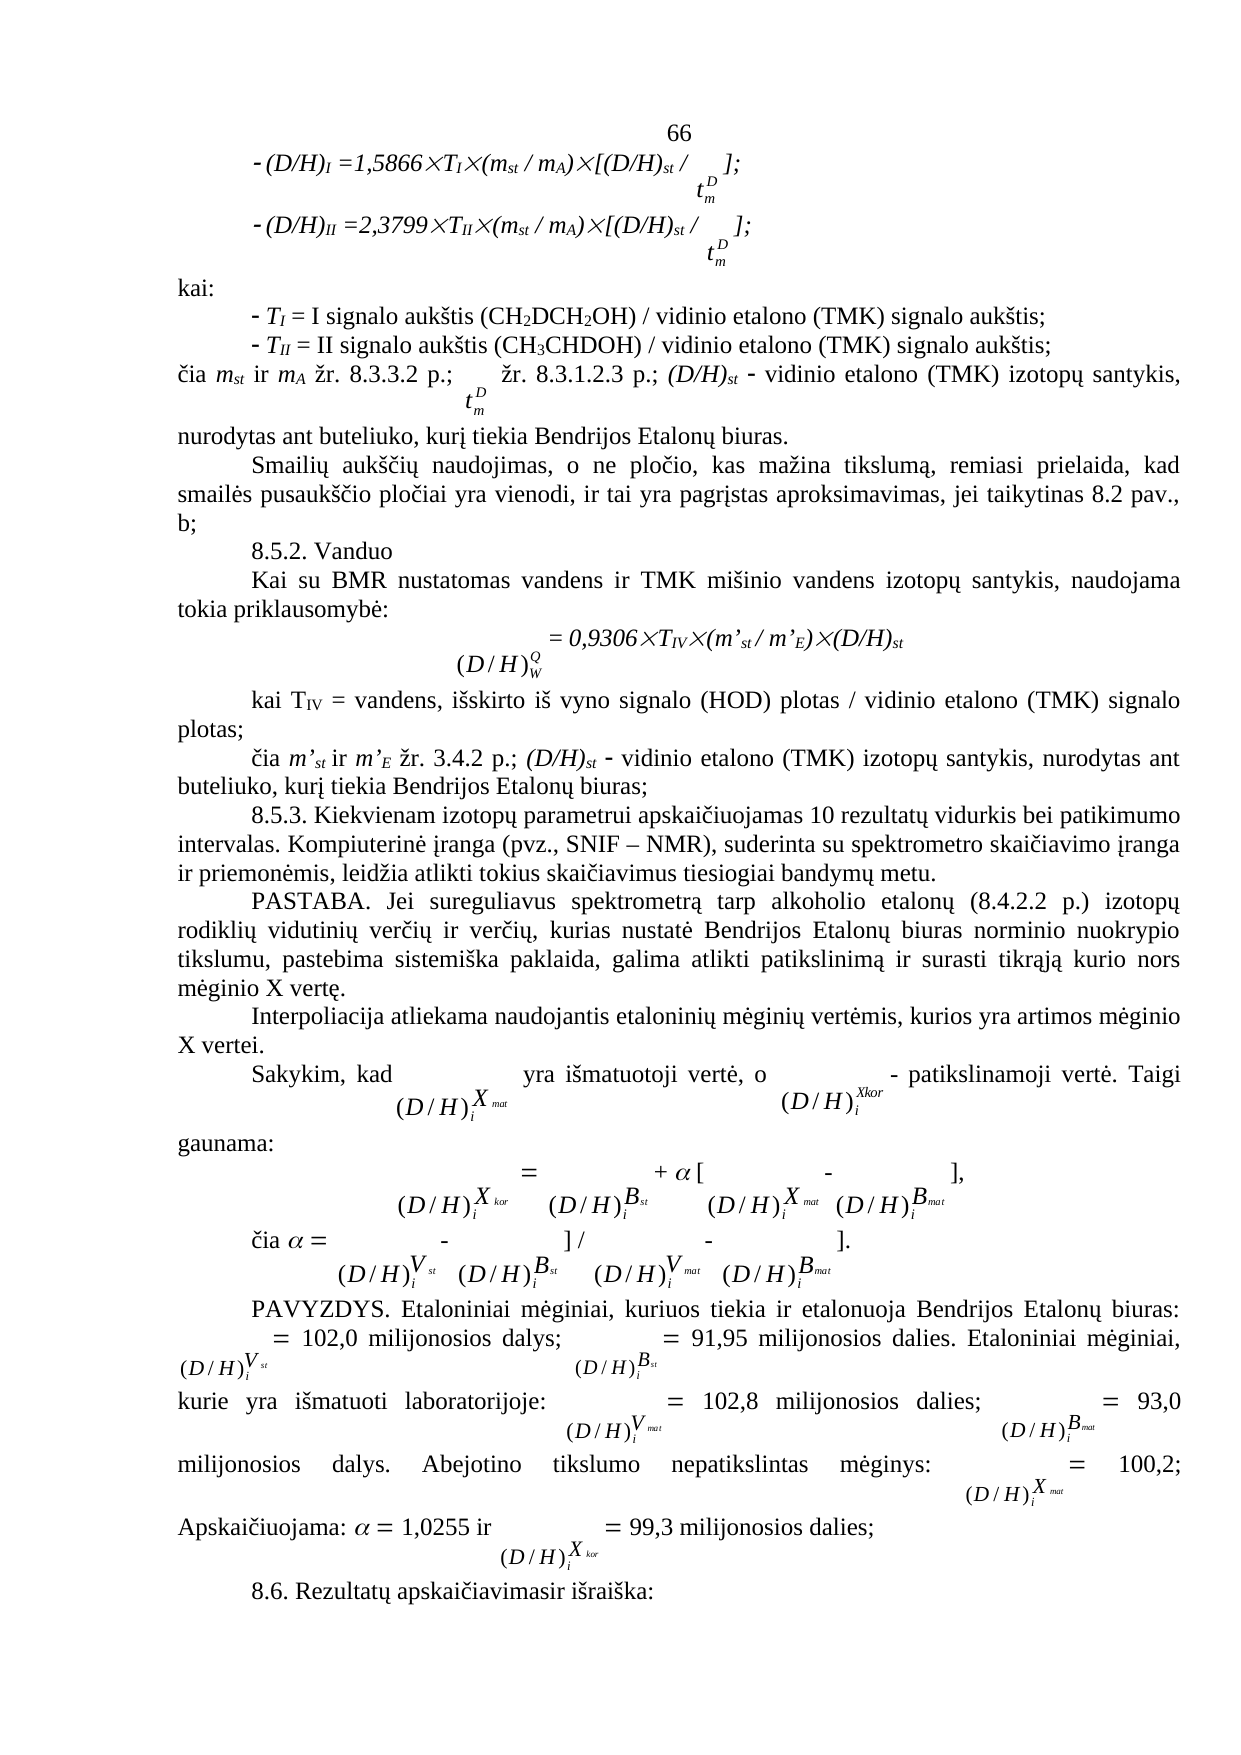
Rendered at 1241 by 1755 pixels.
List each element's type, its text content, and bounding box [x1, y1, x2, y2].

text  TI = I signalo aukštis (CH2DCH2OH) / vidinio etalono (TMK) signalo aukštis; [177, 301, 1181, 330]
text PASTABA. Jei sureguliavus spektrometrą tarp alkoholio etalonų (8.4.2.2 p.) izotopų rodiklių vidutinių verčių ir verčių, kurias nustatė Bendrijos Etalonų biuras norminio nuokrypio tikslumu, pastebima sistemiška paklaida, galima atlikti patikslinimą ir surasti tikrąją kurio nors mėginio X vertę. [177, 886, 1181, 1001]
text 8.5.3. Kiekvienam izotopų parametrui apskaičiuojamas 10 rezultatų vidurkis bei patikimumo intervalas. Kompiuterinė įranga (pvz., SNIF – NMR), suderinta su spektrometro skaičiavimo įranga ir priemonėmis, leidžia atlikti tokius skaičiavimus tiesiogiai bandymų metu. [177, 800, 1181, 886]
text Smailių aukščių naudojimas, o ne pločio, kas mažina tikslumą, remiasi prielaida, kad smailės pusaukščio pločiai yra vienodi, ir tai yra pagrįstas aproksimavimas, jei taikytinas 8.2 pav., b; [177, 450, 1181, 536]
text = 0,9306TIV(m’st / m’E)(D/H)st [177, 623, 1181, 685]
text PAVYZDYS. Etaloniniai mėginiai, kuriuos tiekia ir etalonuoja Bendrijos Etalonų biuras:  102,0 milijonosios dalys;  91,95 milijonosios dalies. Etaloniniai mėginiai, kurie yra išmatuoti laboratorijoje:  102,8 milijonosios dalies;  93,0 milijonosios dalys. Abejotino tikslumo nepatikslintas mėginys:  100,2; Apskaičiuojama:   1,0255 ir  99,3 milijonosios dalies; [177, 1294, 1181, 1576]
text čia   - ] / - ]. [177, 1226, 1181, 1294]
text kai: [177, 273, 1181, 301]
text  (D/H)I =1,5866TI(mst / mA)[(D/H)st / ]; [177, 148, 1181, 210]
text  +  [-], [177, 1157, 1181, 1226]
text  (D/H)II =2,3799TII(mst / mA)[(D/H)st / ]; [177, 210, 1181, 273]
text čia mst ir mA žr. 8.3.3.2 p.; žr. 8.3.1.2.3 p.; (D/H)st  vidinio etalono (TMK) izotopų santykis, nurodytas ant buteliuko, kurį tiekia Bendrijos Etalonų biuras. [177, 359, 1181, 450]
text čia m’st ir m’E žr. 3.4.2 p.; (D/H)st  vidinio etalono (TMK) izotopų santykis, nurodytas ant buteliuko, kurį tiekia Bendrijos Etalonų biuras; [177, 743, 1181, 800]
text Interpoliacija atliekama naudojantis etaloninių mėginių vertėmis, kurios yra artimos mėginio X vertei. [177, 1001, 1181, 1059]
text kai TIV = vandens, išskirto iš vyno signalo (HOD) plotas / vidinio etalono (TMK) signalo plotas; [177, 685, 1181, 743]
text 8.5.2. Vanduo [177, 536, 1181, 565]
text Kai su BMR nustatomas vandens ir TMK mišinio vandens izotopų santykis, naudojama tokia priklausomybė: [177, 565, 1181, 623]
text Sakykim, kad yra išmatuotoji vertė, o - patikslinamoji vertė. Taigi gaunama: [177, 1059, 1181, 1157]
text  TII = II signalo aukštis (CH3CHDOH) / vidinio etalono (TMK) signalo aukštis; [177, 330, 1181, 359]
text 8.6. Rezultatų apskaičiavimasir išraiška: [177, 1576, 1181, 1604]
